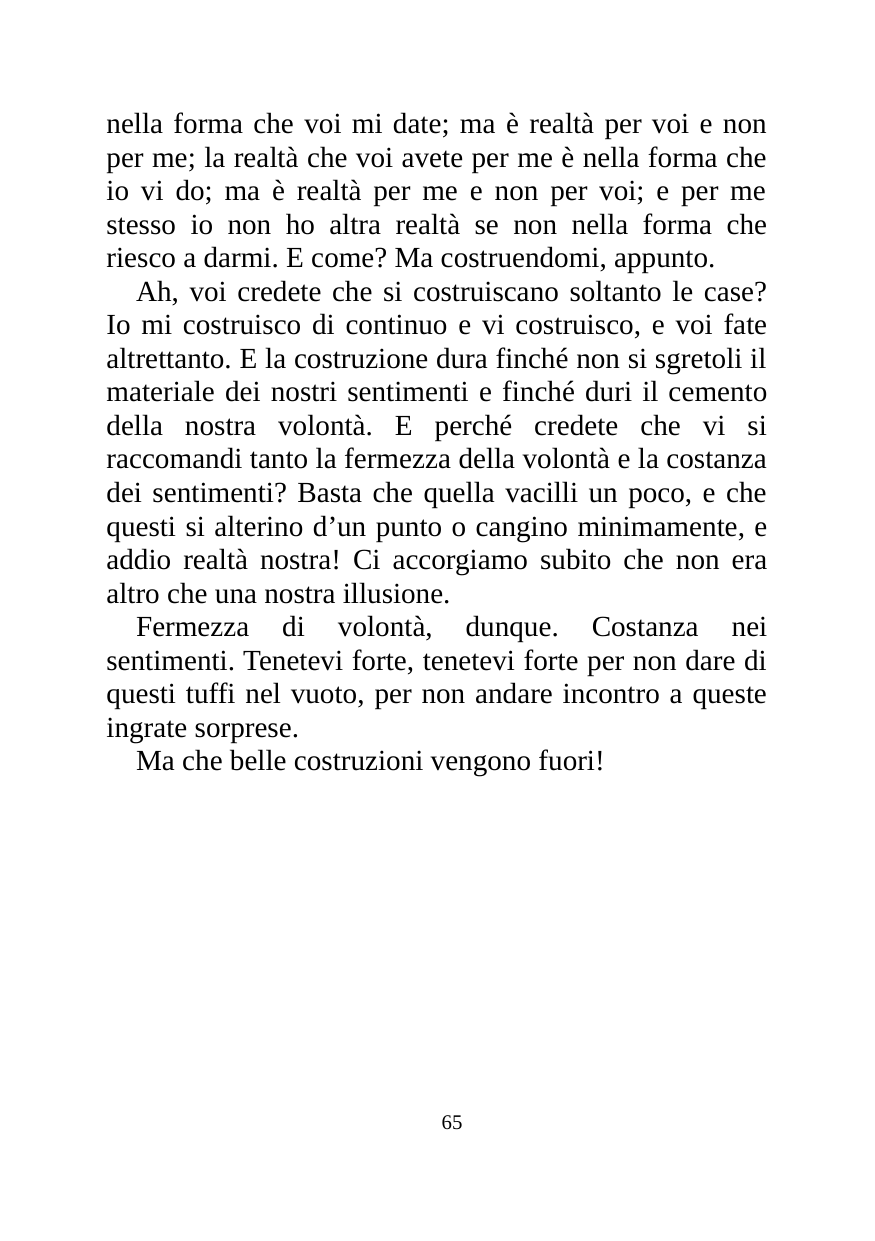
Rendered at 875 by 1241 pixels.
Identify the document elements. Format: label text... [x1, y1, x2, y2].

text Ma che belle costruzioni vengono fuori! [106, 743, 768, 777]
text Fermezza di volontà, dunque. Costanza nei sentimenti. Tenetevi forte, tenetevi forte per non dare di questi tuffi nel vuoto, per non andare incontro a queste ingrate sorprese. [106, 609, 768, 743]
text nella forma che voi mi date; ma è realtà per voi e non per me; la realtà che voi avete per me è nella forma che io vi do; ma è realtà per me e non per voi; e per me stesso io non ho altra realtà se non nella forma che riesco a darmi. E come? Ma costruendomi, appunto. [106, 106, 768, 274]
text Ah, voi credete che si costruiscano soltanto le case? Io mi costruisco di continuo e vi costruisco, e voi fate altrettanto. E la costruzione dura finché non si sgretoli il materiale dei nostri sentimenti e finché duri il cemento della nostra volontà. E perché credete che vi si raccomandi tanto la fermezza della volontà e la costanza dei sentimenti? Basta che quella vacilli un poco, e che questi si alterino d’un punto o cangino minimamente, e addio realtà nostra! Ci accorgiamo subito che non era altro che una nostra illusione. [106, 274, 768, 609]
